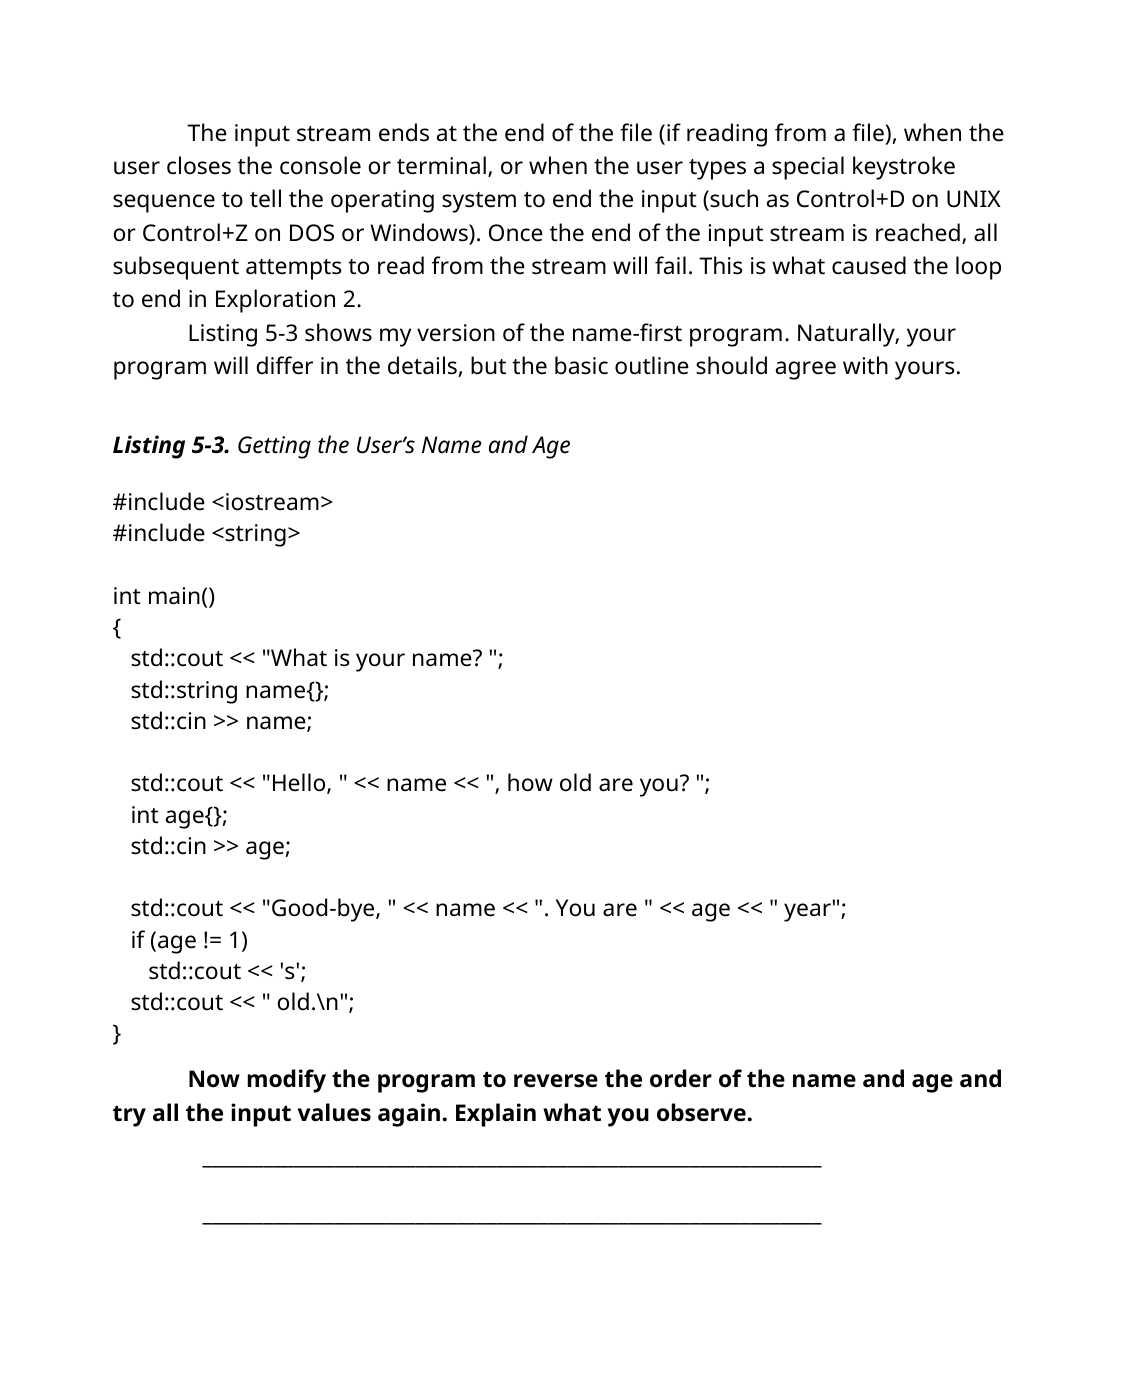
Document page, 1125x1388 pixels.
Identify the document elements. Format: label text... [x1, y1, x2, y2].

text Listing 5-3 shows my version of the name-first program. Naturally, your program will differ in the details, but the basic outline should agree with yours. [112, 315, 1012, 381]
text int main() [112, 580, 1012, 611]
text std::cout << "Hello, " << name << ", how old are you? "; [112, 767, 1012, 798]
text int age{}; [112, 798, 1012, 830]
text std::cout << " old.\n"; [112, 986, 1012, 1017]
list _____________________________________________________________ [202, 1197, 1012, 1228]
list _____________________________________________________________ [202, 1140, 1012, 1171]
text std::cout << "What is your name? "; [112, 642, 1012, 673]
text } [112, 1017, 1012, 1048]
text std::cout << "Good-bye, " << name << ". You are " << age << " year"; [112, 892, 1012, 923]
text #include <string> [112, 517, 1012, 548]
text #include <iostream> [112, 486, 1012, 517]
text The input stream ends at the end of the file (if reading from a file), when the user closes the console or terminal, or when the user types a special keystroke sequence to tell the operating system to end the input (such as Control+D on UNIX or Control+Z on DOS or Windows). Once the end of the input stream is reached, all subsequent attempts to read from the stream will fail. This is what caused the loop to end in Exploration 2. [112, 115, 1012, 315]
text std::cout << 's'; [112, 955, 1012, 986]
text if (age != 1) [112, 923, 1012, 955]
text std::cin >> age; [112, 830, 1012, 861]
text Listing 5-3. Getting the User’s Name and Age [112, 429, 1012, 461]
text std::string name{}; [112, 673, 1012, 705]
text { [112, 611, 1012, 642]
text Now modify the program to reverse the order of the name and age and try all the input values again. Explain what you observe. [112, 1061, 1012, 1128]
text std::cin >> name; [112, 705, 1012, 736]
